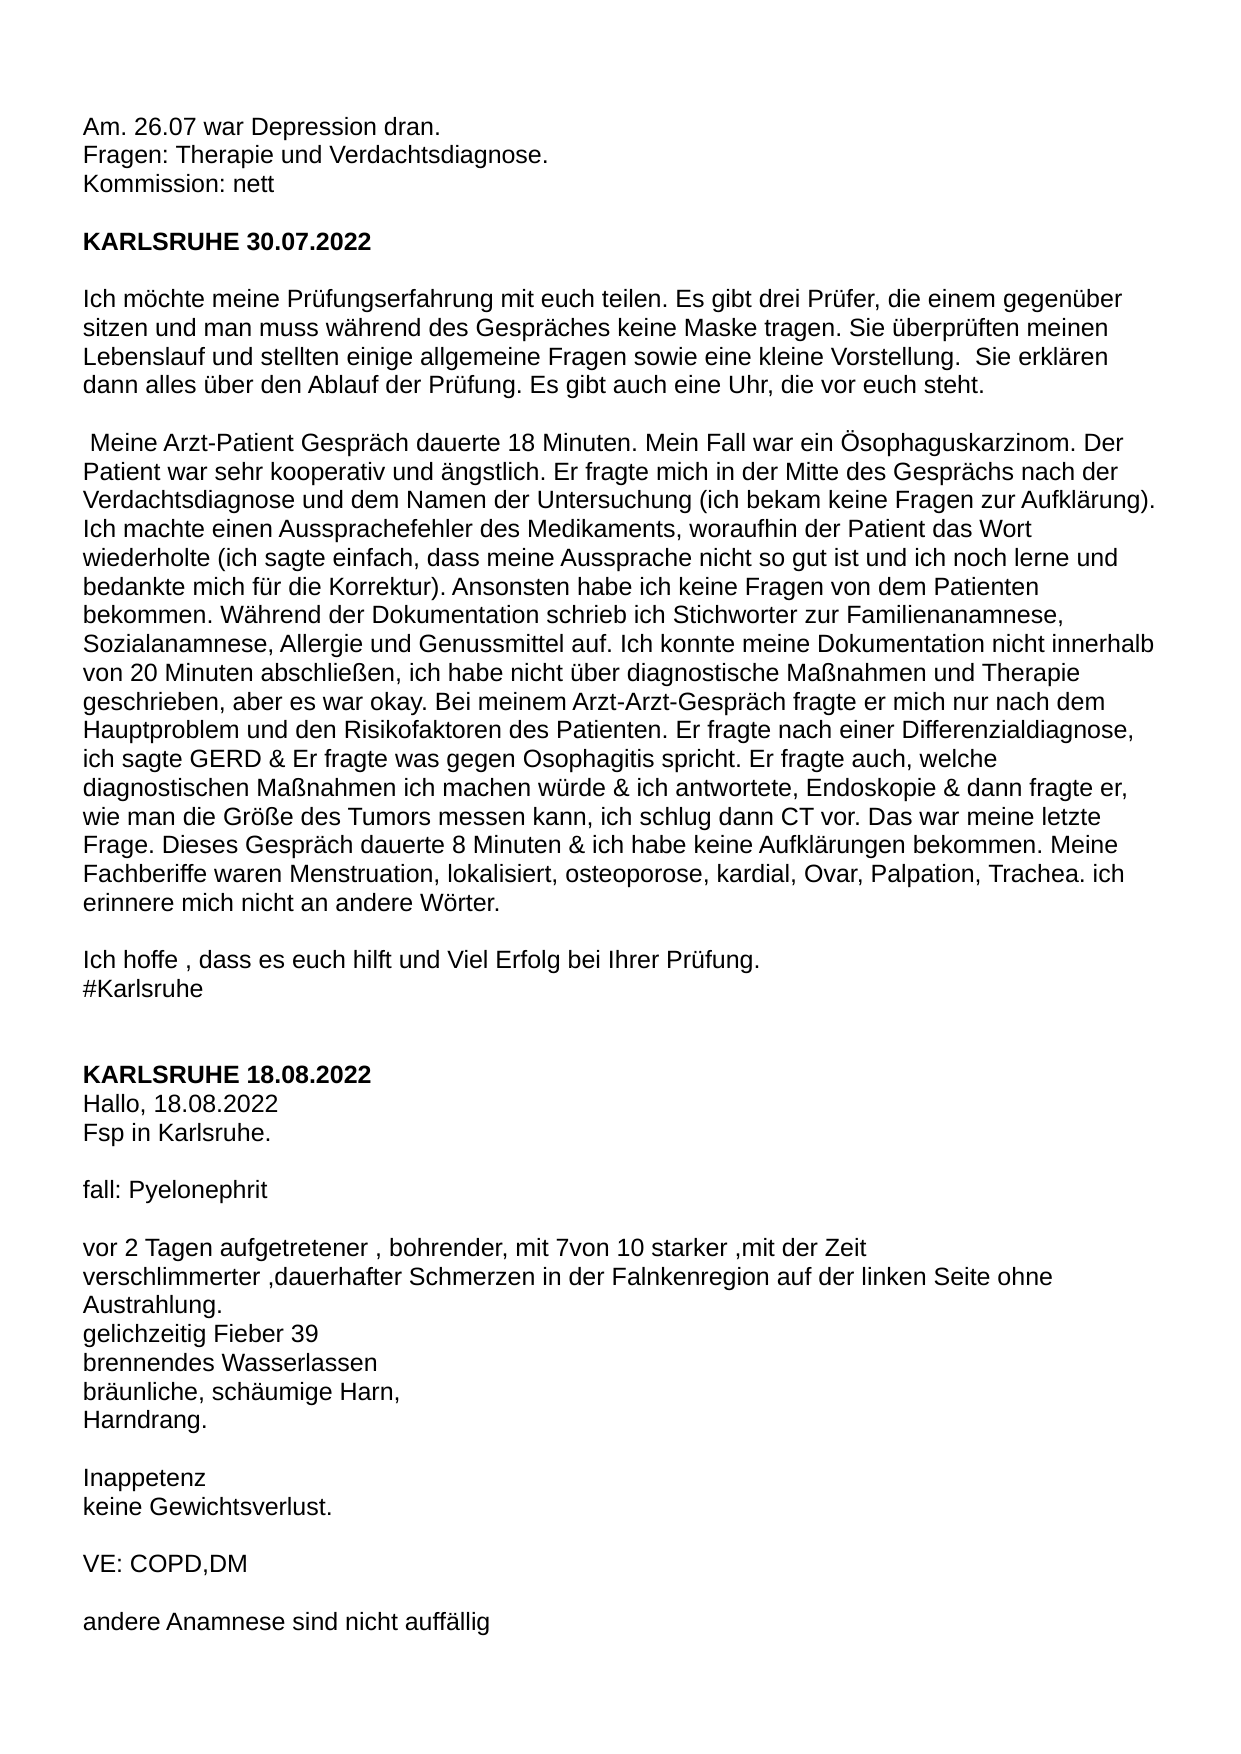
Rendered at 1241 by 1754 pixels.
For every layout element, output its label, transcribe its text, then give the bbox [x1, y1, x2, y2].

text andere Anamnese sind nicht auffällig [83, 1606, 1157, 1635]
text vor 2 Tagen aufgetretener , bohrender, mit 7von 10 starker ,mit der Zeit verschlimmerter ,dauerhafter Schmerzen in der Falnkenregion auf der linken Seite ohne Austrahlung. [83, 1233, 1157, 1319]
text Ich hoffe , dass es euch hilft und Viel Erfolg bei Ihrer Prüfung. [83, 945, 1157, 974]
text Harndrang. [83, 1405, 1157, 1434]
text VE: COPD,DM [83, 1549, 1157, 1578]
text fall: Pyelonephrit [83, 1175, 1157, 1204]
text KARLSRUHE 18.08.2022 [83, 1060, 1157, 1089]
text Fragen: Therapie und Verdachtsdiagnose. [83, 140, 1157, 169]
text Hallo, 18.08.2022 [83, 1089, 1157, 1118]
text Meine Arzt-Patient Gespräch dauerte 18 Minuten. Mein Fall war ein Ösophaguskarzinom. Der Patient war sehr kooperativ und ängstlich. Er fragte mich in der Mitte des Gesprächs nach der Verdachtsdiagnose und dem Namen der Untersuchung (ich bekam keine Fragen zur Aufklärung). Ich machte einen Aussprachefehler des Medikaments, woraufhin der Patient das Wort wiederholte (ich sagte einfach, dass meine Aussprache nicht so gut ist und ich noch lerne und bedankte mich für die Korrektur). Ansonsten habe ich keine Fragen von dem Patienten bekommen. Während der Dokumentation schrieb ich Stichworter zur Familienanamnese, Sozialanamnese, Allergie und Genussmittel auf. Ich konnte meine Dokumentation nicht innerhalb von 20 Minuten abschließen, ich habe nicht über diagnostische Maßnahmen und Therapie geschrieben, aber es war okay. Bei meinem Arzt-Arzt-Gespräch fragte er mich nur nach dem Hauptproblem und den Risikofaktoren des Patienten. Er fragte nach einer Differenzialdiagnose, ich sagte GERD & Er fragte was gegen Osophagitis spricht. Er fragte auch, welche diagnostischen Maßnahmen ich machen würde & ich antwortete, Endoskopie & dann fragte er, wie man die Größe des Tumors messen kann, ich schlug dann CT vor. Das war meine letzte Frage. Dieses Gespräch dauerte 8 Minuten & ich habe keine Aufklärungen bekommen. Meine Fachberiffe waren Menstruation, lokalisiert, osteoporose, kardial, Ovar, Palpation, Trachea. ich erinnere mich nicht an andere Wörter. [83, 428, 1157, 916]
text Fsp in Karlsruhe. [83, 1118, 1157, 1146]
text Inappetenz [83, 1463, 1157, 1491]
text brennendes Wasserlassen [83, 1348, 1157, 1376]
text #Karlsruhe [83, 974, 1157, 1003]
text Am. 26.07 war Depression dran. [83, 111, 1157, 140]
text Ich möchte meine Prüfungserfahrung mit euch teilen. Es gibt drei Prüfer, die einem gegenüber sitzen und man muss während des Gespräches keine Maske tragen. Sie überprüften meinen Lebenslauf und stellten einige allgemeine Fragen sowie eine kleine Vorstellung. Sie erklären dann alles über den Ablauf der Prüfung. Es gibt auch eine Uhr, die vor euch steht. [83, 284, 1157, 399]
text keine Gewichtsverlust. [83, 1491, 1157, 1520]
text gelichzeitig Fieber 39 [83, 1319, 1157, 1348]
text Kommission: nett [83, 169, 1157, 198]
text bräunliche, schäumige Harn, [83, 1376, 1157, 1405]
text KARLSRUHE 30.07.2022 [83, 226, 1157, 255]
